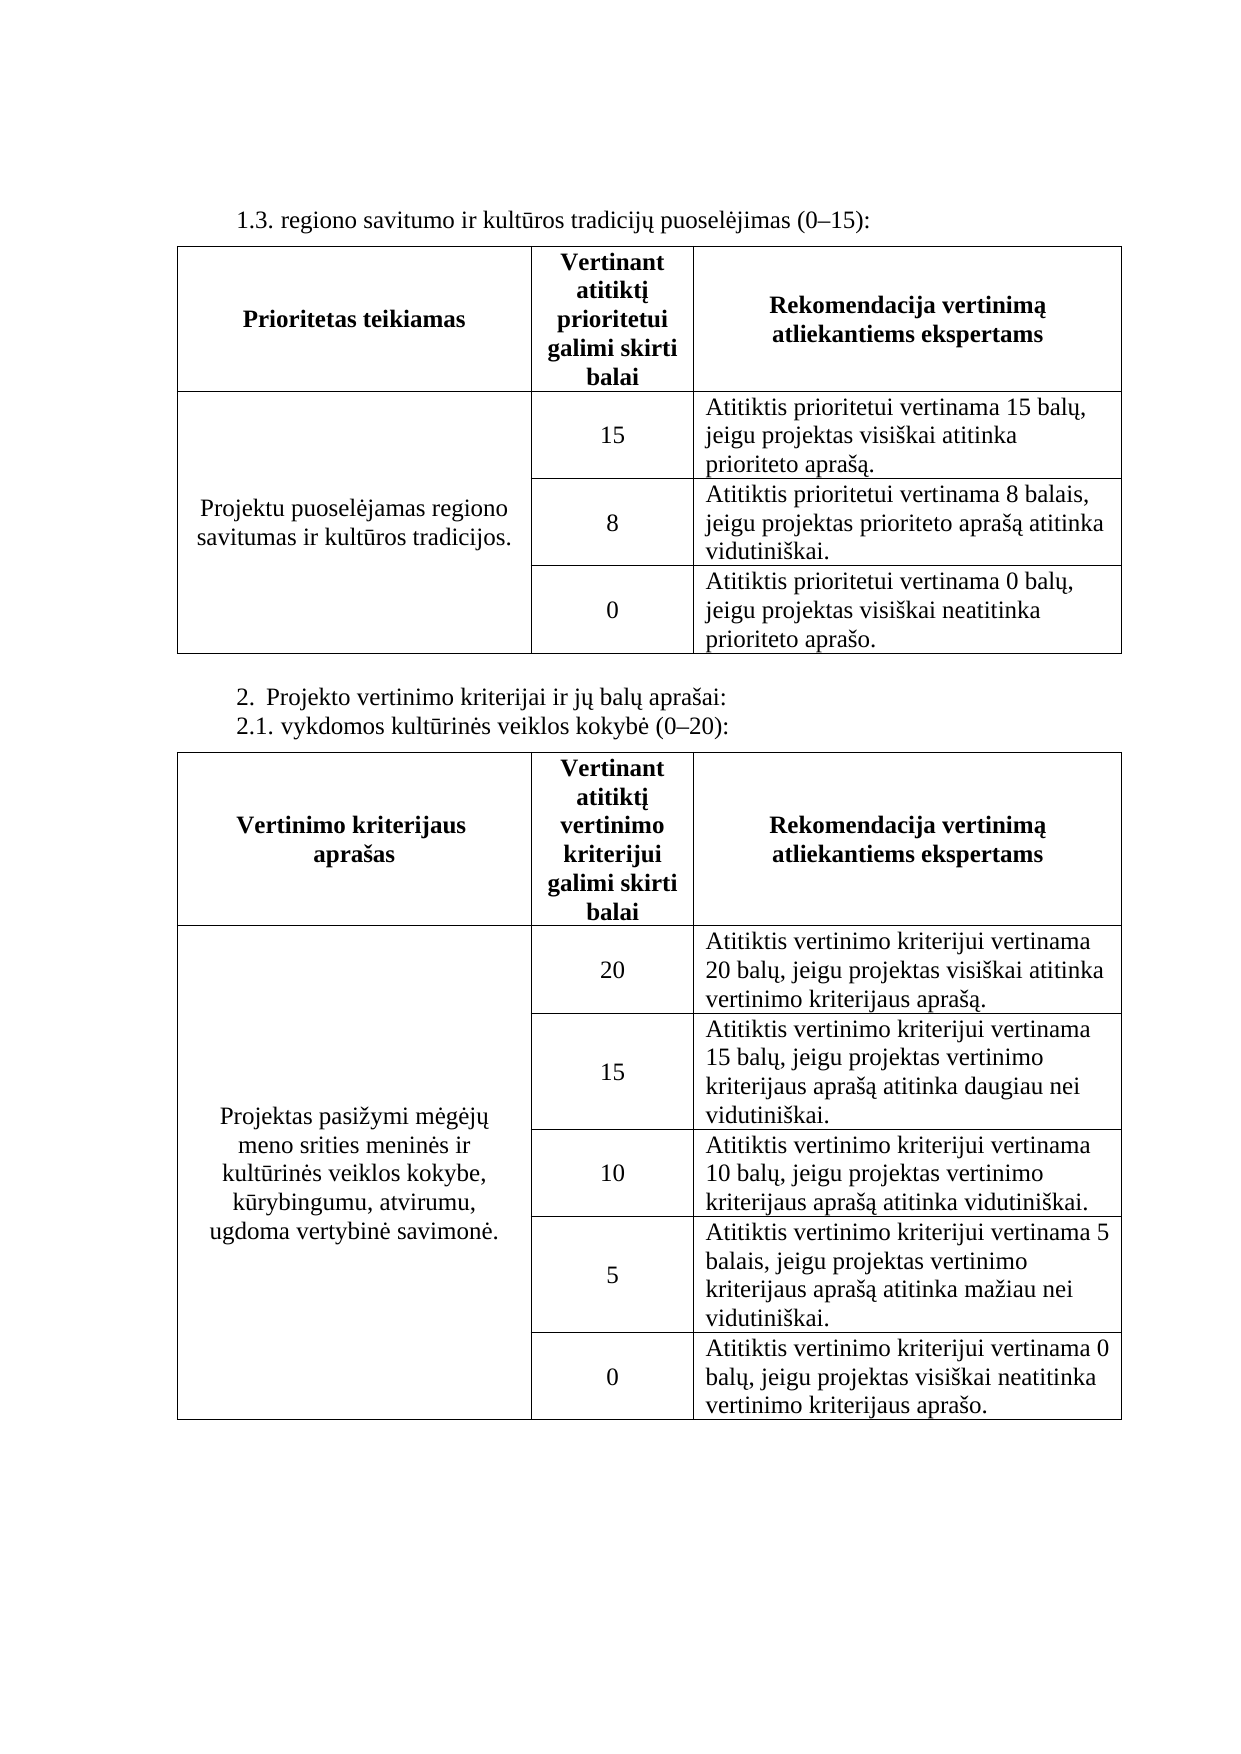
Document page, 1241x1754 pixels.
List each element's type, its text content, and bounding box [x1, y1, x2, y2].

table_header Vertinant atitiktį prioritetui galimi skirti balai [532, 247, 693, 391]
table_header Prioritetas teikiamas [178, 247, 531, 391]
table_cell Atitiktis prioritetui vertinama 8 balais, jeigu projektas prioriteto aprašą atitinka vidutiniškai. [694, 479, 1121, 565]
table_cell Atitiktis vertinimo kriterijui vertinama 5 balais, jeigu projektas vertinimo kriterijaus aprašą atitinka mažiau nei vidutiniškai. [694, 1217, 1121, 1332]
text 2.1. vykdomos kultūrinės veiklos kokybė (0–20): [177, 711, 1122, 740]
table_cell 0 [532, 1333, 693, 1419]
table_cell Projektu puoselėjamas regiono savitumas ir kultūros tradicijos. [178, 392, 531, 652]
table_cell Atitiktis vertinimo kriterijui vertinama 10 balų, jeigu projektas vertinimo kriterijaus aprašą atitinka vidutiniškai. [694, 1130, 1121, 1216]
table_cell Projektas pasižymi mėgėjų meno srities meninės ir kultūrinės veiklos kokybe, kūrybingumu, atvirumu, ugdoma vertybinė savimonė. [178, 926, 531, 1419]
table_cell 8 [532, 479, 693, 565]
table_cell Atitiktis vertinimo kriterijui vertinama 15 balų, jeigu projektas vertinimo kriterijaus aprašą atitinka daugiau nei vidutiniškai. [694, 1014, 1121, 1129]
table_header Rekomendacija vertinimą atliekantiems ekspertams [694, 247, 1121, 391]
table_header Vertinant atitiktį vertinimo kriterijui galimi skirti balai [532, 753, 693, 925]
table_cell 5 [532, 1217, 693, 1332]
table_cell Atitiktis prioritetui vertinama 0 balų, jeigu projektas visiškai neatitinka prioriteto aprašo. [694, 566, 1121, 652]
table_cell Atitiktis vertinimo kriterijui vertinama 20 balų, jeigu projektas visiškai atitinka vertinimo kriterijaus aprašą. [694, 926, 1121, 1013]
table_cell 20 [532, 926, 693, 1013]
table_cell 15 [532, 392, 693, 478]
table_cell Atitiktis vertinimo kriterijui vertinama 0 balų, jeigu projektas visiškai neatitinka vertinimo kriterijaus aprašo. [694, 1333, 1121, 1419]
table_header Rekomendacija vertinimą atliekantiems ekspertams [694, 753, 1121, 925]
table_cell 0 [532, 566, 693, 652]
text 1.3. regiono savitumo ir kultūros tradicijų puoselėjimas (0–15): [177, 205, 1122, 234]
table_cell 15 [532, 1014, 693, 1129]
table_cell Atitiktis prioritetui vertinama 15 balų, jeigu projektas visiškai atitinka prioriteto aprašą. [694, 392, 1121, 478]
text 2. Projekto vertinimo kriterijai ir jų balų aprašai: [177, 682, 1122, 711]
table_cell 10 [532, 1130, 693, 1216]
table_header Vertinimo kriterijaus aprašas [178, 753, 531, 925]
